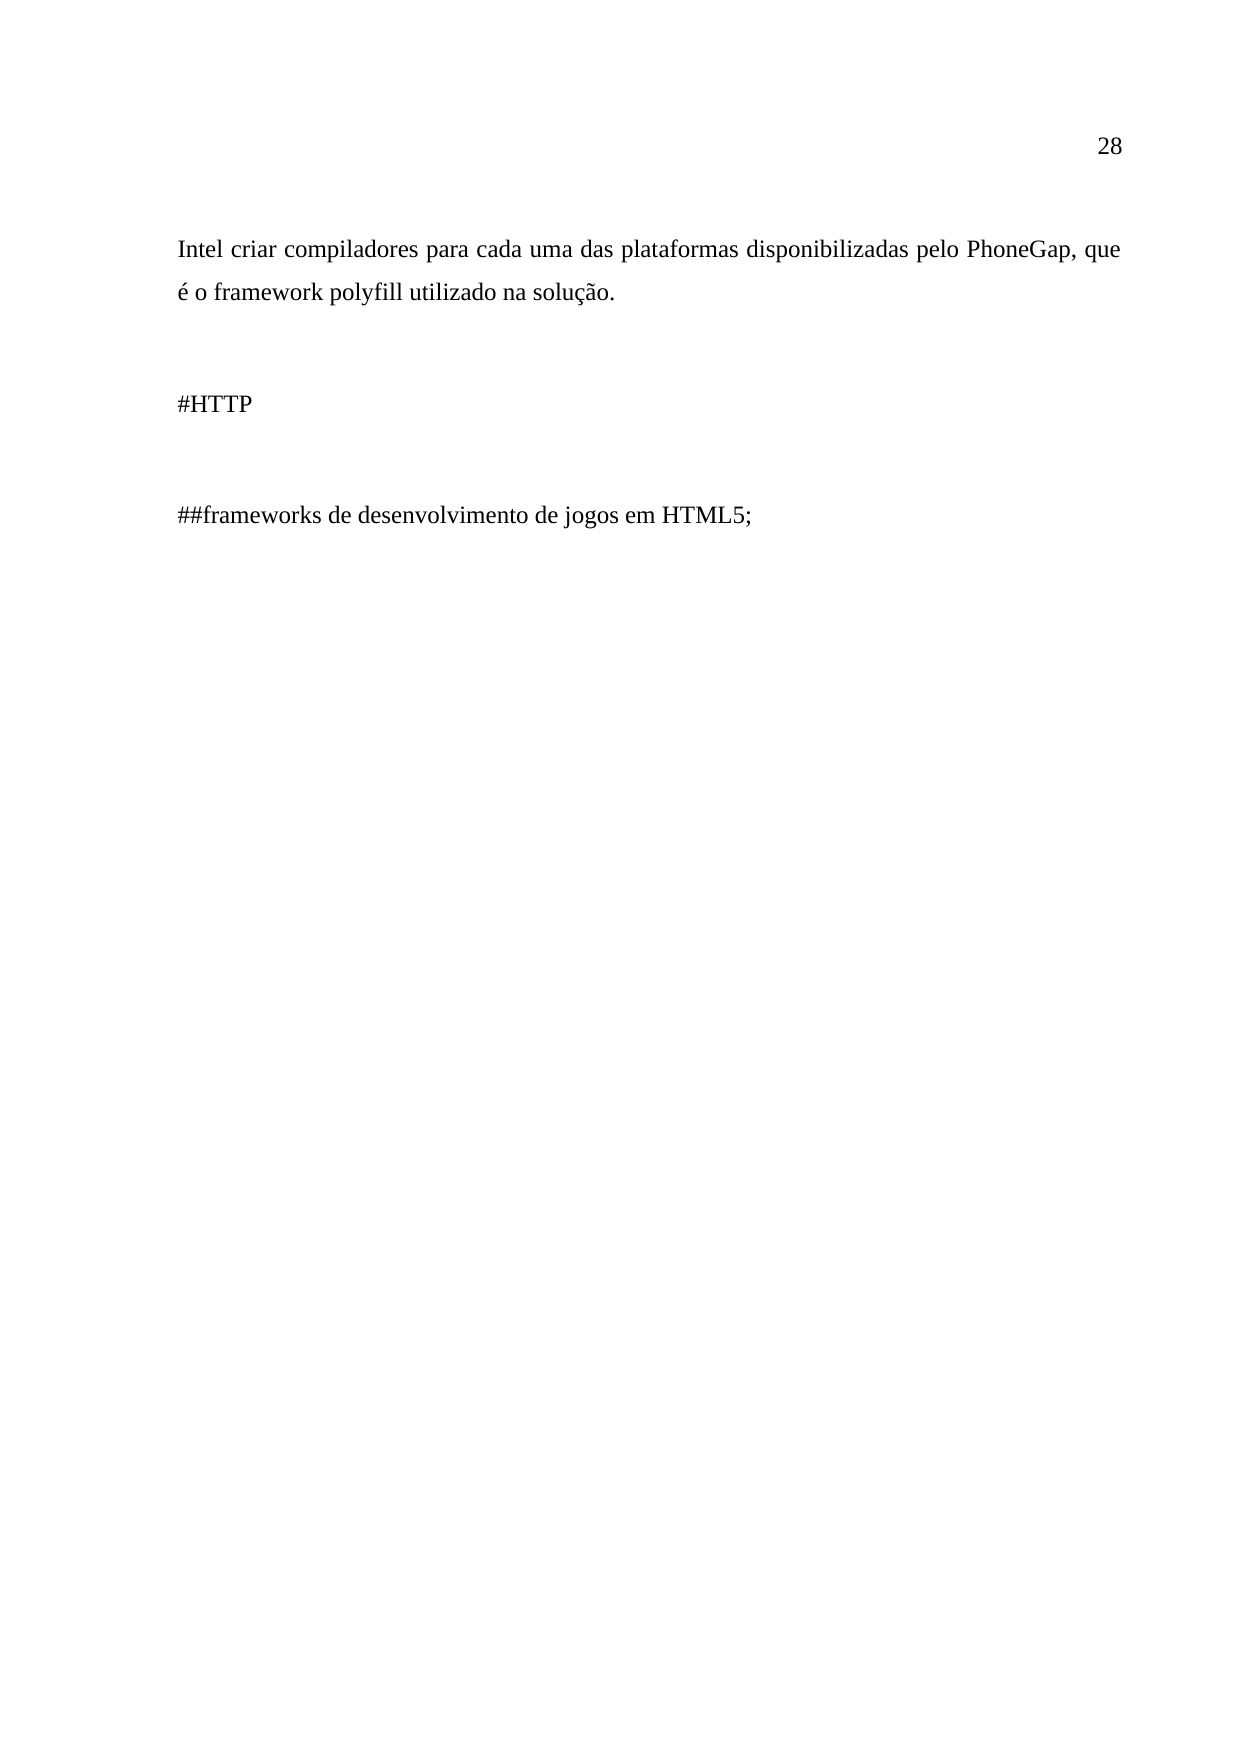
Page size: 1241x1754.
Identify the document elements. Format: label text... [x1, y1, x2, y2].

text Intel criar compiladores para cada uma das plataformas disponibilizadas pelo PhoneGap, que é o framework polyfill utilizado na solução. [177, 234, 1122, 306]
text ##frameworks de desenvolvimento de jogos em HTML5; [177, 500, 1122, 529]
text #HTTP [177, 389, 1122, 417]
